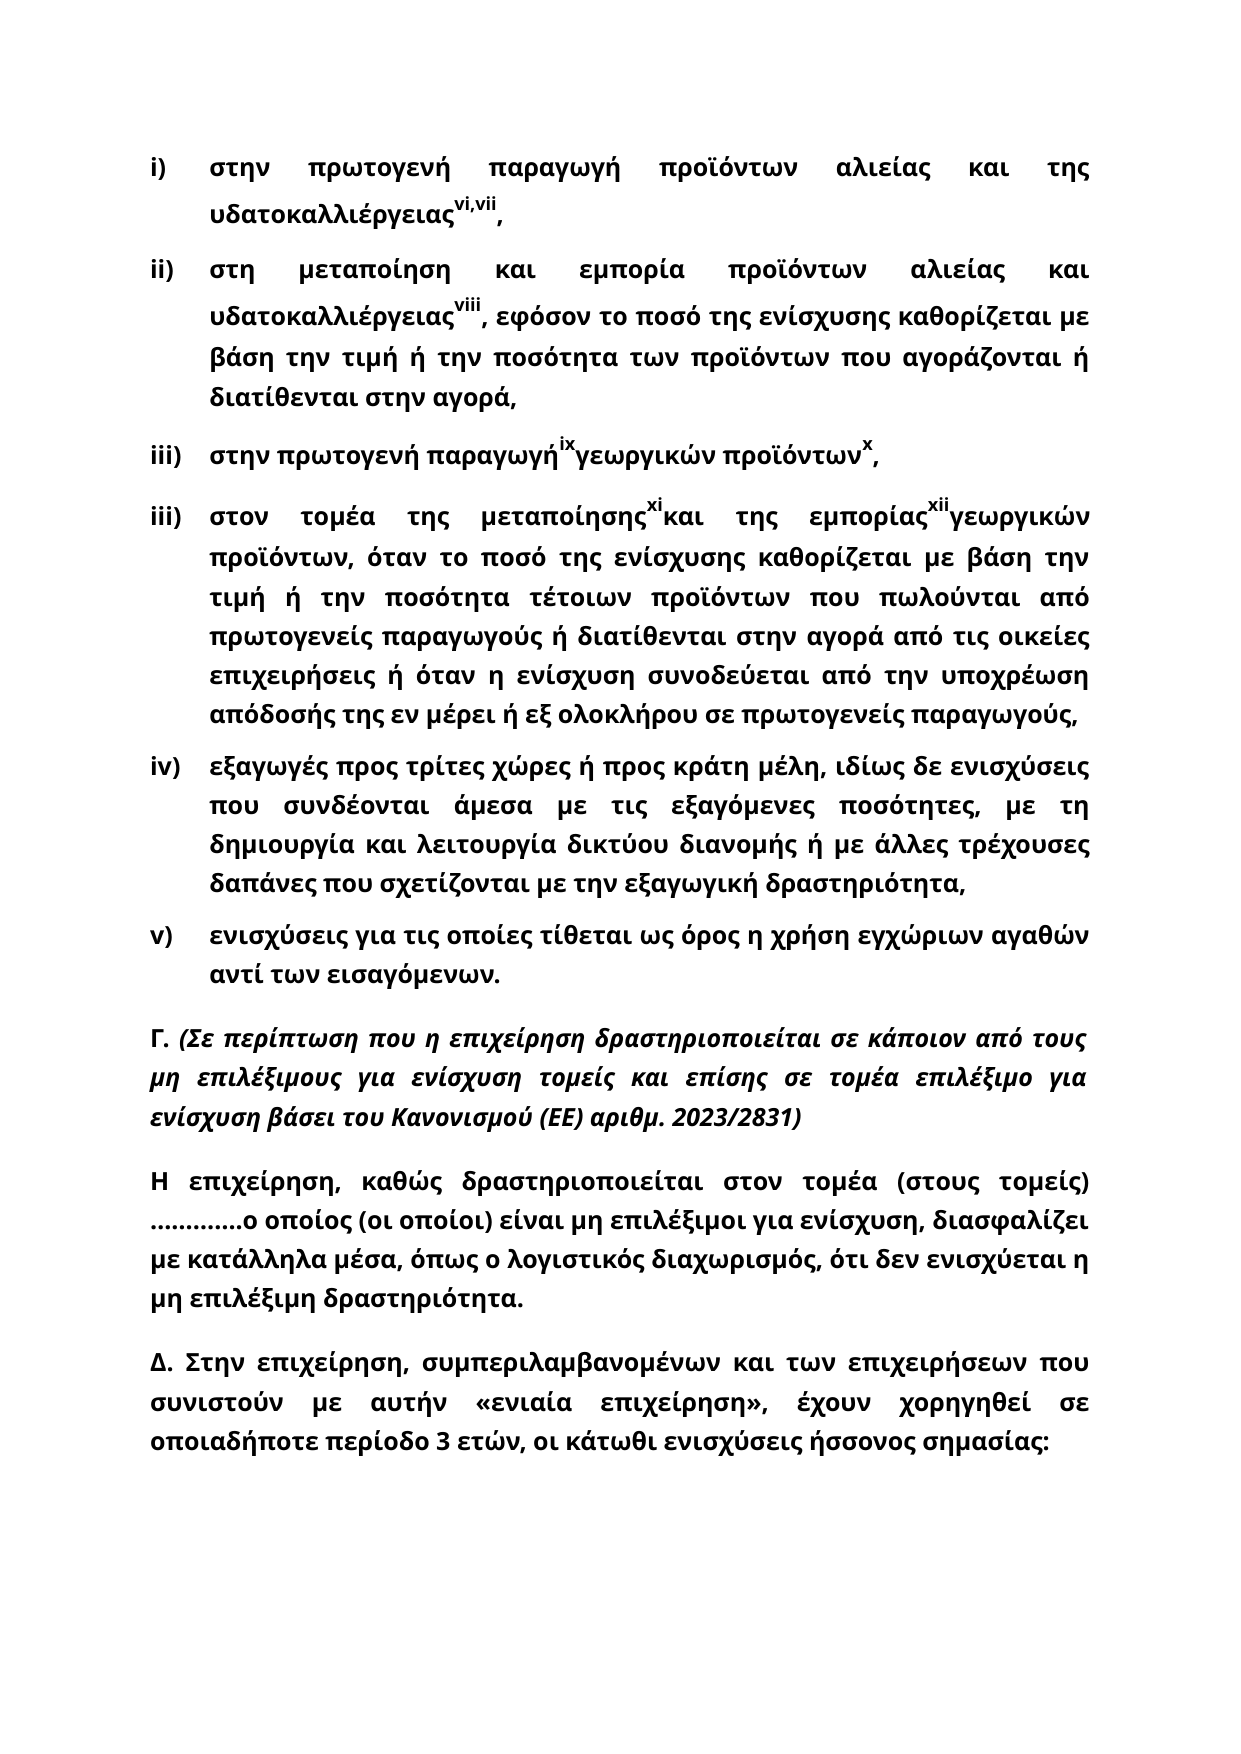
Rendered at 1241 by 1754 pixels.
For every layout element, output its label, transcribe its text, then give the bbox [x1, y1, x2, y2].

list ii) στη μεταποίηση και εμπορία προϊόντων αλιείας και υδατοκαλλιέργειαςviii, εφόσον το ποσό της ενίσχυσης καθορίζεται με βάση την τιμή ή την ποσότητα των προϊόντων που αγοράζονται ή διατίθενται στην αγορά, [150, 252, 1090, 413]
list i) στην πρωτογενή παραγωγή προϊόντων αλιείας και της υδατοκαλλιέργειαςvi,vii, [150, 150, 1090, 233]
list iii) στην πρωτογενή παραγωγήixγεωργικών προϊόντωνx, [150, 431, 1090, 473]
text Γ. (Σε περίπτωση που η επιχείρηση δραστηριοποιείται σε κάποιον από τους μη επιλέξιμους για ενίσχυση τομείς και επίσης σε τομέα επιλέξιμο για ενίσχυση βάσει του Κανονισμού (ΕΕ) αριθμ. 2023/2831) [150, 1021, 1090, 1133]
list iv) εξαγωγές προς τρίτες χώρες ή προς κράτη μέλη, ιδίως δε ενισχύσεις που συνδέονται άμεσα με τις εξαγόμενες ποσότητες, με τη δημιουργία και λειτουργία δικτύου διανομής ή με άλλες τρέχουσες δαπάνες που σχετίζονται με την εξαγωγική δραστηριότητα, [150, 748, 1090, 900]
list iii) στον τομέα της μεταποίησηςxiκαι της εμπορίαςxiiγεωργικών προϊόντων, όταν το ποσό της ενίσχυσης καθορίζεται με βάση την τιμή ή την ποσότητα τέτοιων προϊόντων που πωλούνται από πρωτογενείς παραγωγούς ή διατίθενται στην αγορά από τις οικείες επιχειρήσεις ή όταν η ενίσχυση συνοδεύεται από την υποχρέωση απόδοσής της εν μέρει ή εξ ολοκλήρου σε πρωτογενείς παραγωγούς, [150, 492, 1090, 731]
list v) ενισχύσεις για τις οποίες τίθεται ως όρος η χρήση εγχώριων αγαθών αντί των εισαγόμενων. [150, 917, 1090, 991]
text Η επιχείρηση, καθώς δραστηριοποιείται στον τομέα (στους τομείς)………….ο οποίος (οι οποίοι) είναι μη επιλέξιμοι για ενίσχυση, διασφαλίζει με κατάλληλα μέσα, όπως ο λογιστικός διαχωρισμός, ότι δεν ενισχύεται η μη επιλέξιμη δραστηριότητα. [150, 1163, 1090, 1315]
text Δ. Στην επιχείρηση, συμπεριλαμβανομένων και των επιχειρήσεων που συνιστούν με αυτήν «ενιαία επιχείρηση», έχουν χορηγηθεί σε οποιαδήποτε περίοδο 3 ετών, οι κάτωθι ενισχύσεις ήσσονος σημασίας: [150, 1345, 1090, 1457]
